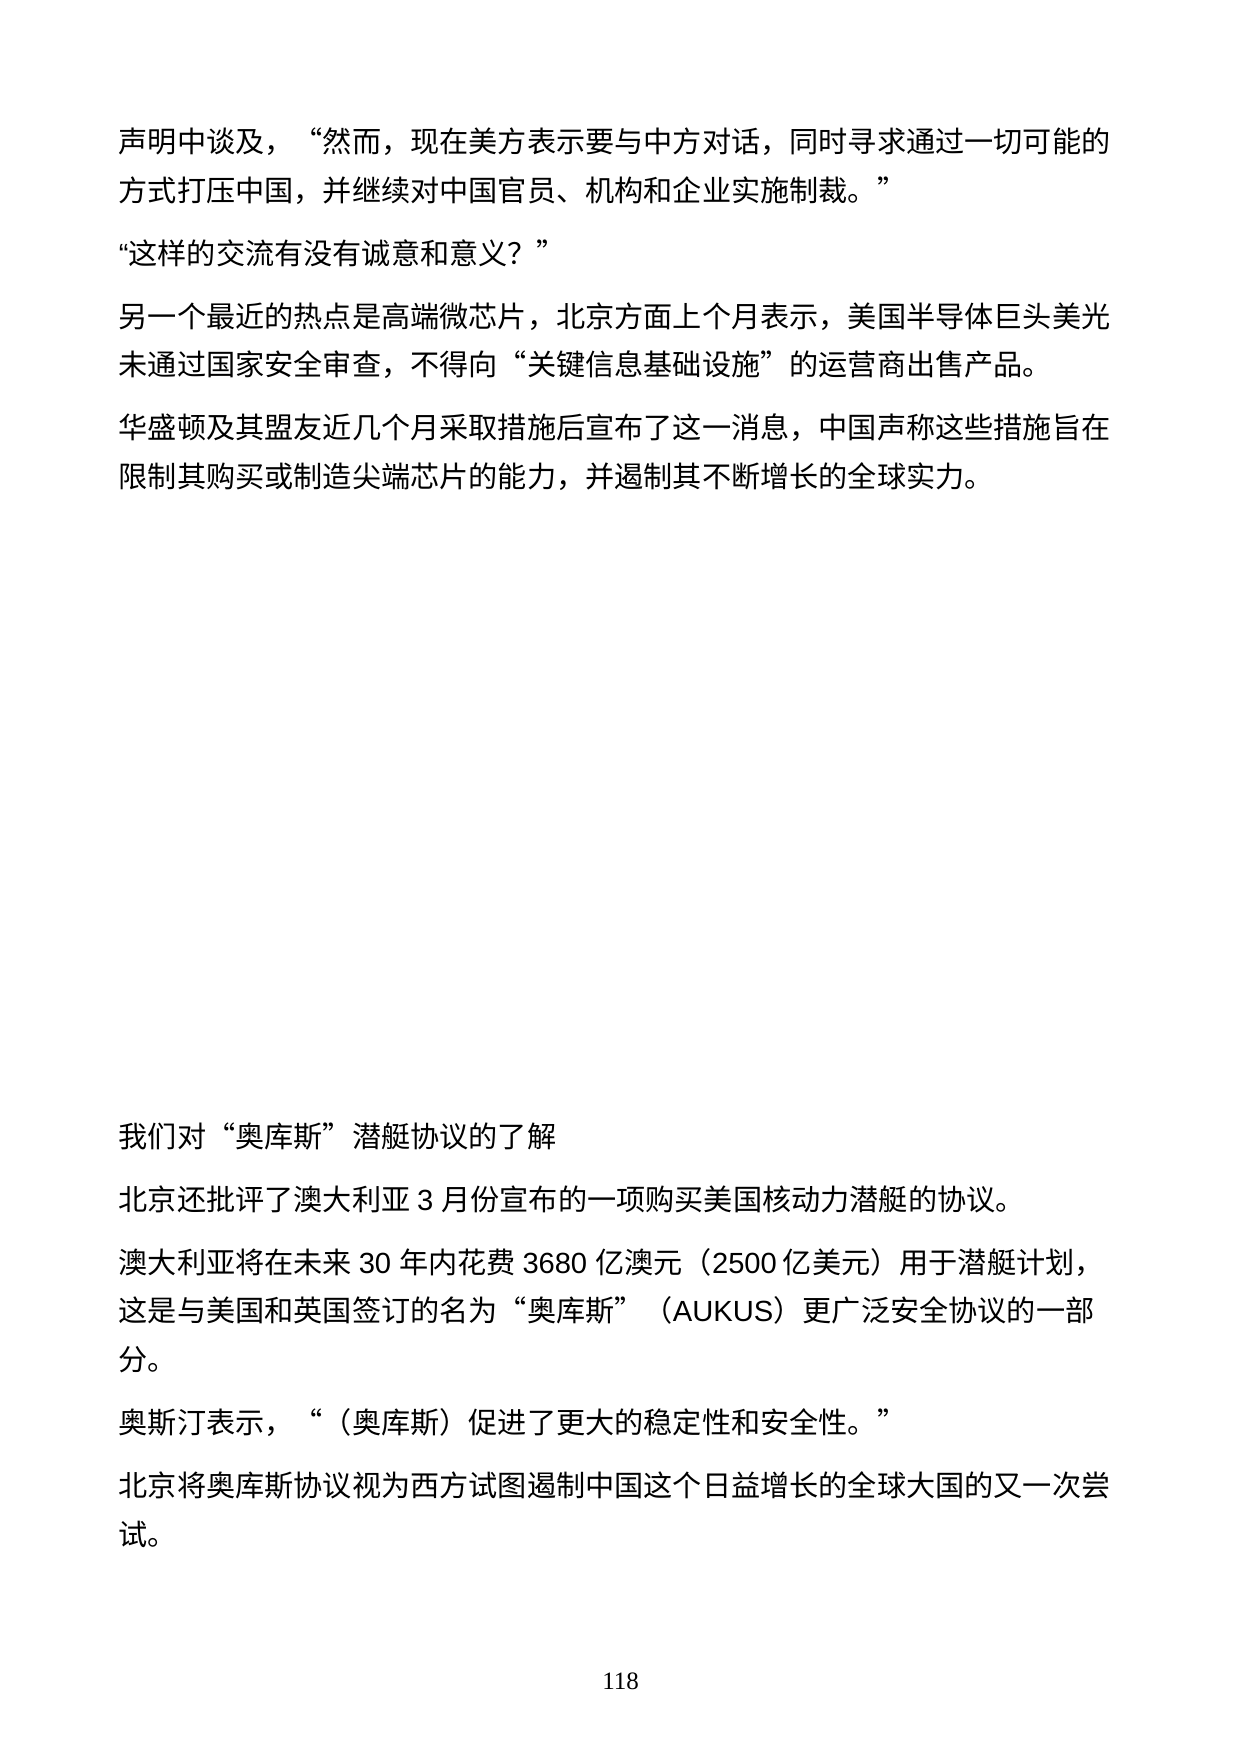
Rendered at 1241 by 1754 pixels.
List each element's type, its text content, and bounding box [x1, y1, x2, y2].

text 奥斯汀表示，“（奥库斯）促进了更大的稳定性和安全性。” [118, 1400, 1122, 1442]
text “这样的交流有没有诚意和意义？” [118, 230, 1122, 272]
text 声明中谈及，“然而，现在美方表示要与中方对话，同时寻求通过一切可能的方式打压中国，并继续对中国官员、机构和企业实施制裁。” [118, 118, 1122, 209]
text 华盛顿及其盟友近几个月采取措施后宣布了这一消息，中国声称这些措施旨在限制其购买或制造尖端芯片的能力，并遏制其不断增长的全球实力。 [118, 405, 1122, 496]
text 北京将奥库斯协议视为西方试图遏制中国这个日益增长的全球大国的又一次尝试。 [118, 1463, 1122, 1554]
text 我们对“奥库斯”潜艇协议的了解 [118, 517, 1122, 1156]
text 北京还批评了澳大利亚 3 月份宣布的一项购买美国核动力潜艇的协议。 [118, 1176, 1122, 1219]
text 另一个最近的热点是高端微芯片，北京方面上个月表示，美国半导体巨头美光未通过国家安全审查，不得向“关键信息基础设施”的运营商出售产品。 [118, 293, 1122, 384]
text 澳大利亚将在未来 30 年内花费 3680 亿澳元（2500亿美元）用于潜艇计划，这是与美国和英国签订的名为“奥库斯”（AUKUS）更广泛安全协议的一部分。 [118, 1239, 1122, 1379]
